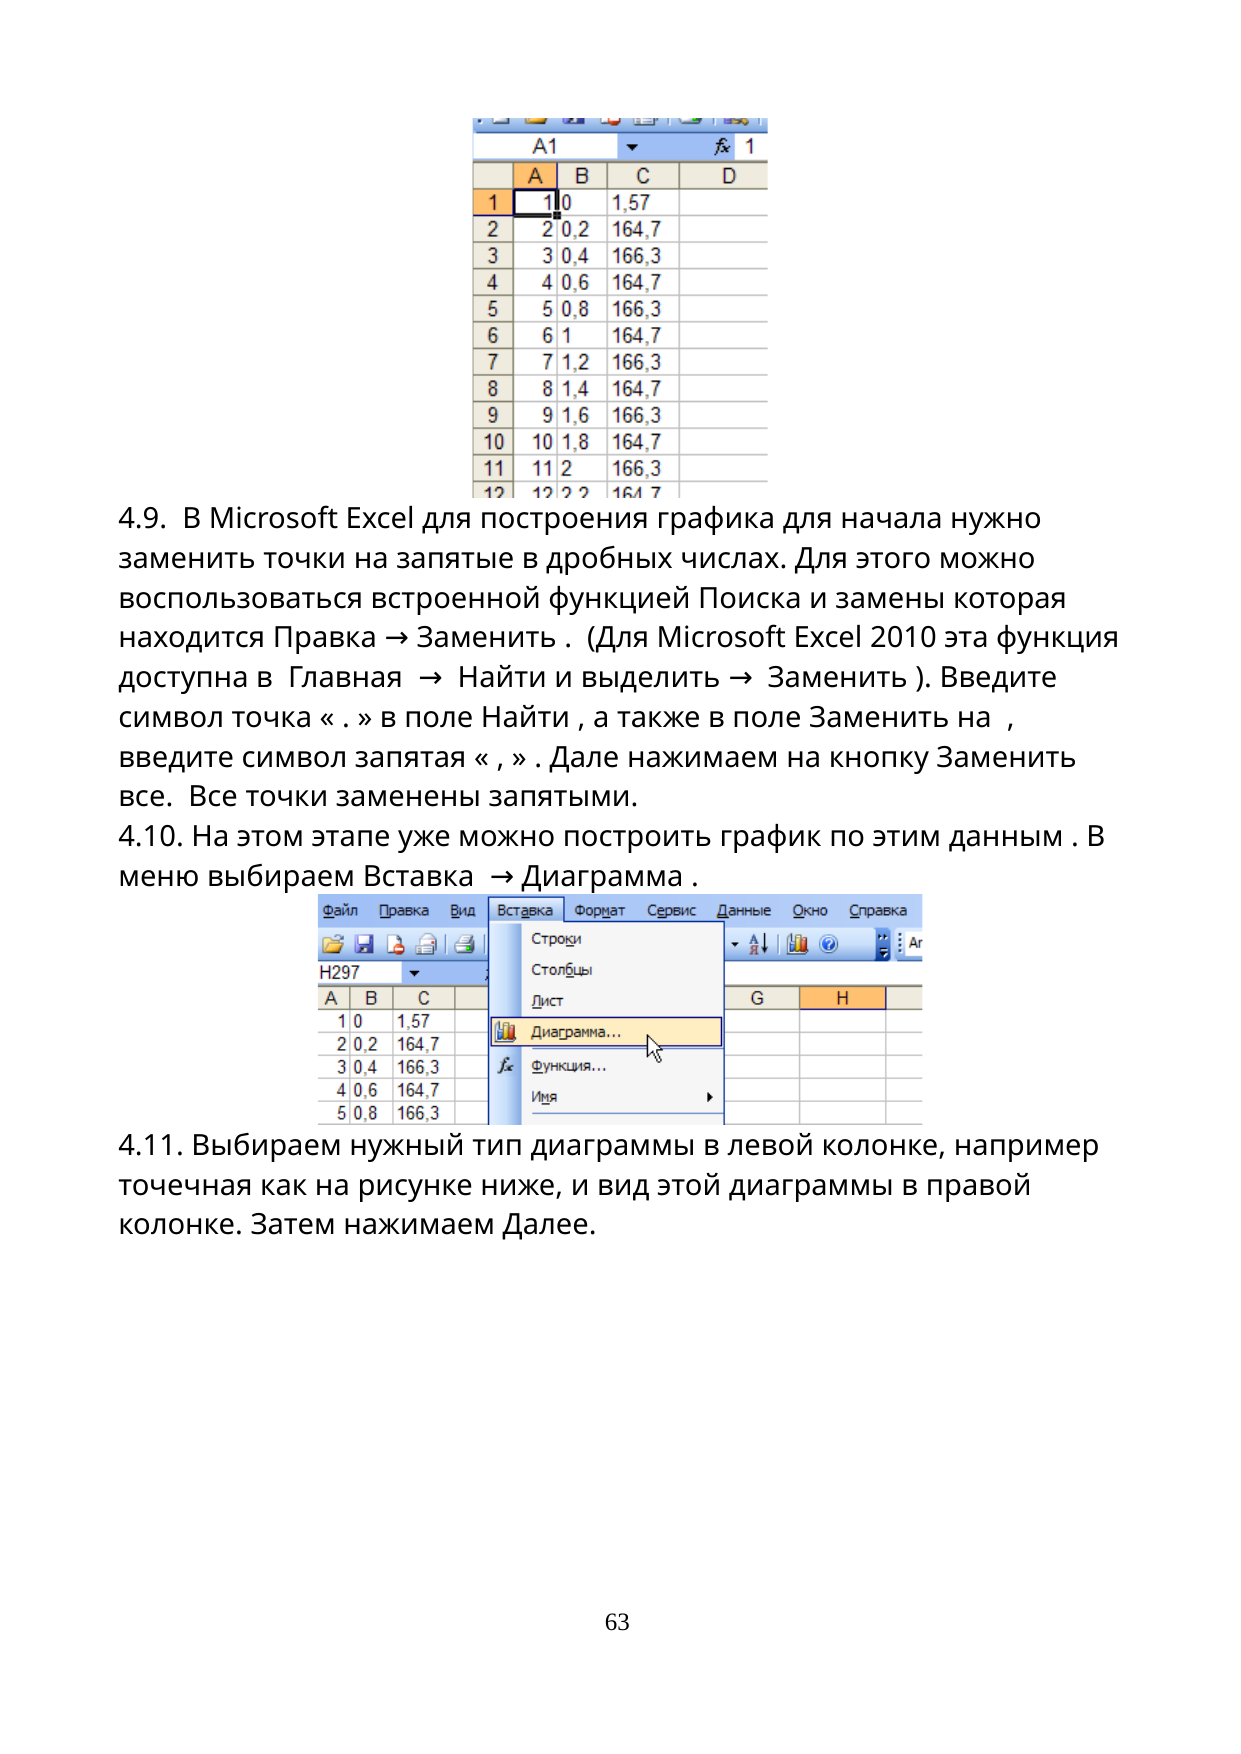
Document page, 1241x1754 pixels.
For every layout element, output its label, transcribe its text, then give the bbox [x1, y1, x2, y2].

text 4.9. В Microsoft Excel для построения графика для начала нужно заменить точки на запятые в дробных числах. Для этого можно воспользоваться встроенной функцией Поиска и замены которая находится Правка → Заменить . (Для Microsoft Excel 2010 эта функция доступна в Главная → Найти и выделить → Заменить ). Введите символ точка « . » в поле Найти , а также в поле Заменить на , введите символ запятая « , » . Дале нажимаем на кнопку Заменить все. Все точки заменены запятыми. [118, 498, 1122, 815]
picture [472, 118, 768, 498]
text 4.11. Выбираем нужный тип диаграммы в левой колонке, например точечная как на рисунке ниже, и вид этой диаграммы в правой колонке. Затем нажимаем Далее. [118, 1125, 1122, 1243]
text 4.10. На этом этапе уже можно построить график по этим данным . В меню выбираем Вставка → Диаграмма . [118, 815, 1122, 894]
picture [317, 894, 923, 1125]
